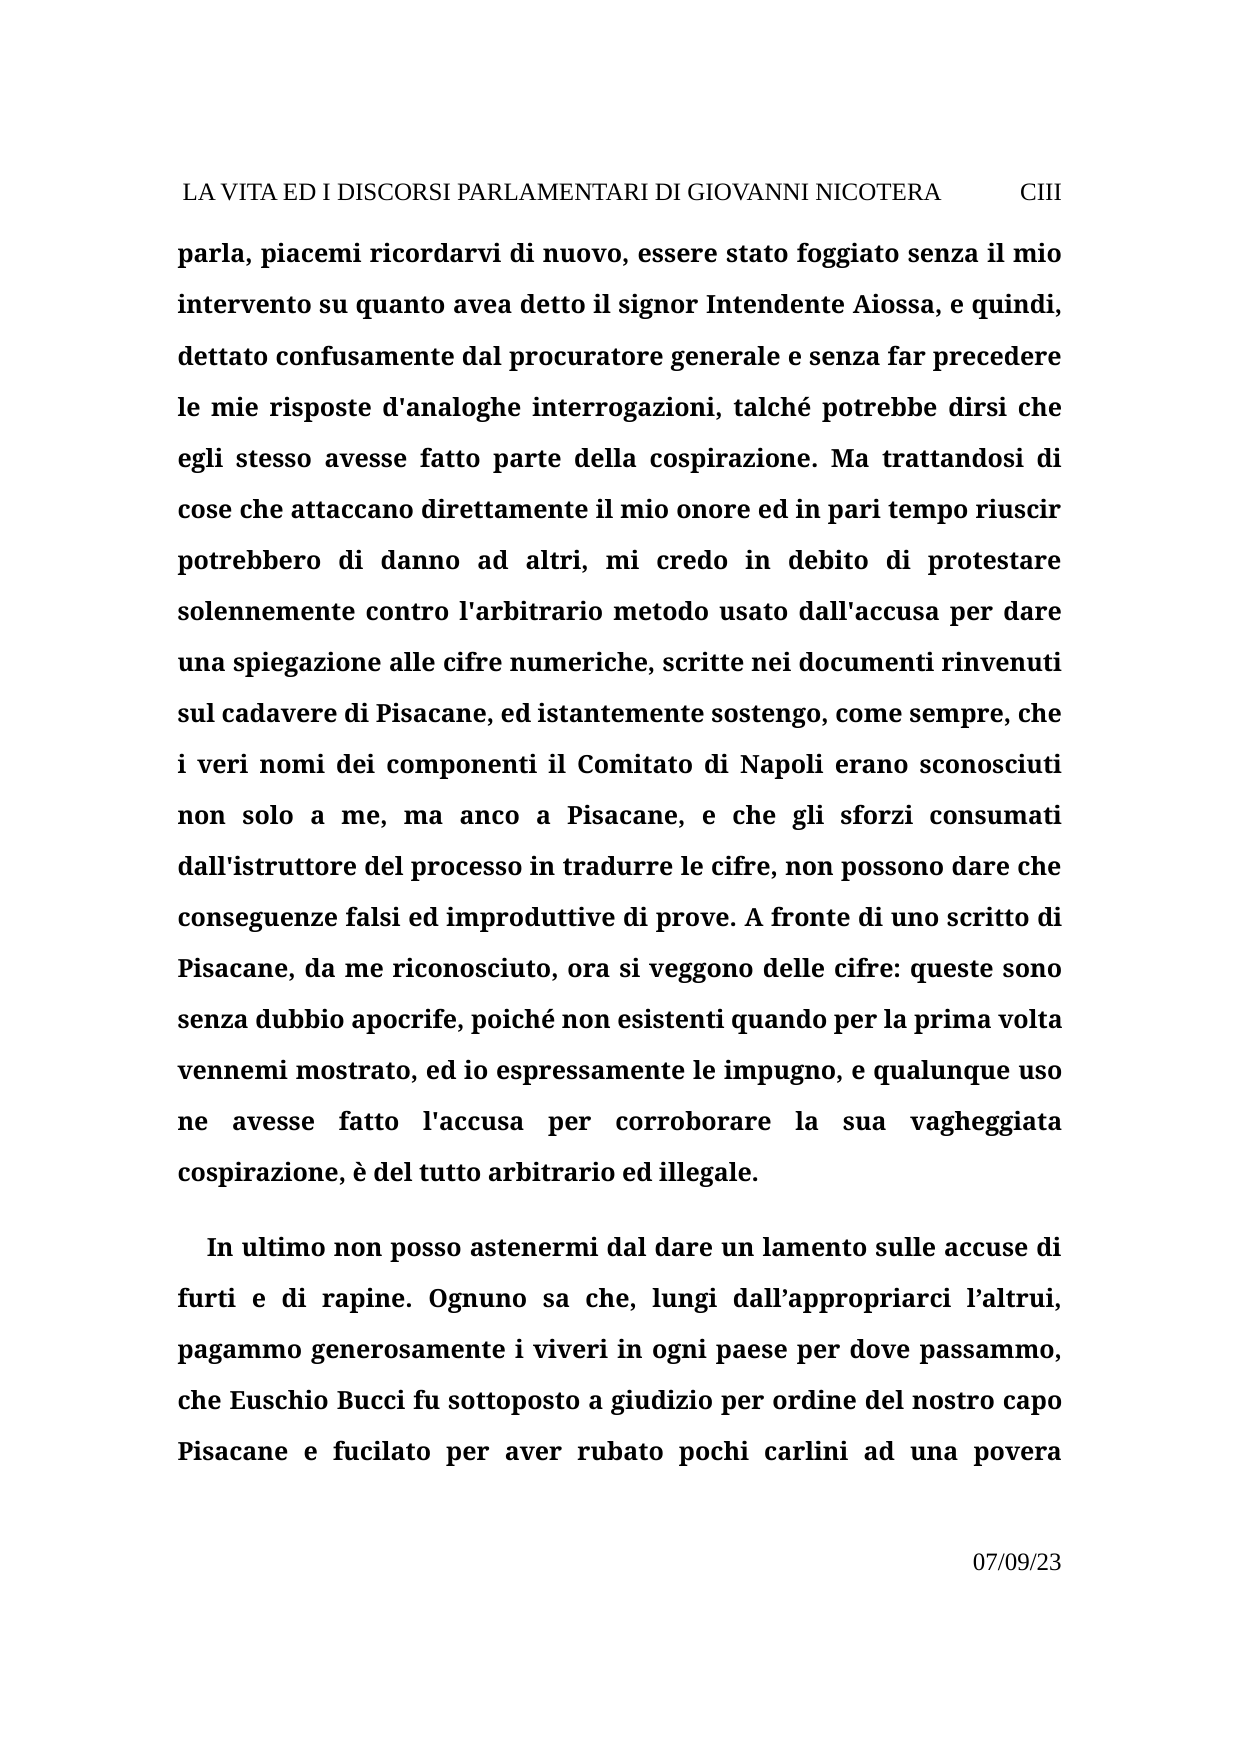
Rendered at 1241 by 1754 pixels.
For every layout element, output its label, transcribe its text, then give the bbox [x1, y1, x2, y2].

text In ultimo non posso astenermi dal dare un lamento sulle accuse di furti e di rapine. Ognuno sa che, lungi dall’appropriarci l’altrui, pagammo generosamente i viveri in ogni paese per dove passammo, che Euschio Bucci fu sottoposto a giudizio per ordine del nostro capo Pisacane e fucilato per aver rubato pochi carlini ad una povera [177, 1229, 1063, 1468]
text parla, piacemi ricordarvi di nuovo, essere stato foggiato senza il mio intervento su quanto avea detto il signor Intendente Aiossa, e quindi, dettato confusamente dal procuratore generale e senza far precedere le mie risposte d'analoghe interrogazioni, talché potrebbe dirsi che egli stesso avesse fatto parte della cospirazione. Ma trattandosi di cose che attaccano direttamente il mio onore ed in pari tempo riuscir potrebbero di danno ad altri, mi credo in debito di protestare solennemente contro l'arbitrario metodo usato dall'accusa per dare una spiegazione alle cifre numeriche, scritte nei documenti rinvenuti sul cadavere di Pisacane, ed istantemente sostengo, come sempre, che i veri nomi dei componenti il Comitato di Napoli erano sconosciuti non solo a me, ma anco a Pisacane, e che gli sforzi consumati dall'istruttore del processo in tradurre le cifre, non possono dare che conseguenze falsi ed improduttive di prove. A fronte di uno scritto di Pisacane, da me riconosciuto, ora si veggono delle cifre: queste sono senza dubbio apocrife, poiché non esistenti quando per la prima volta vennemi mostrato, ed io espressamente le impugno, e qualunque uso ne avesse fatto l'accusa per corroborare la sua vagheggiata cospirazione, è del tutto arbitrario ed illegale. [177, 236, 1063, 1189]
